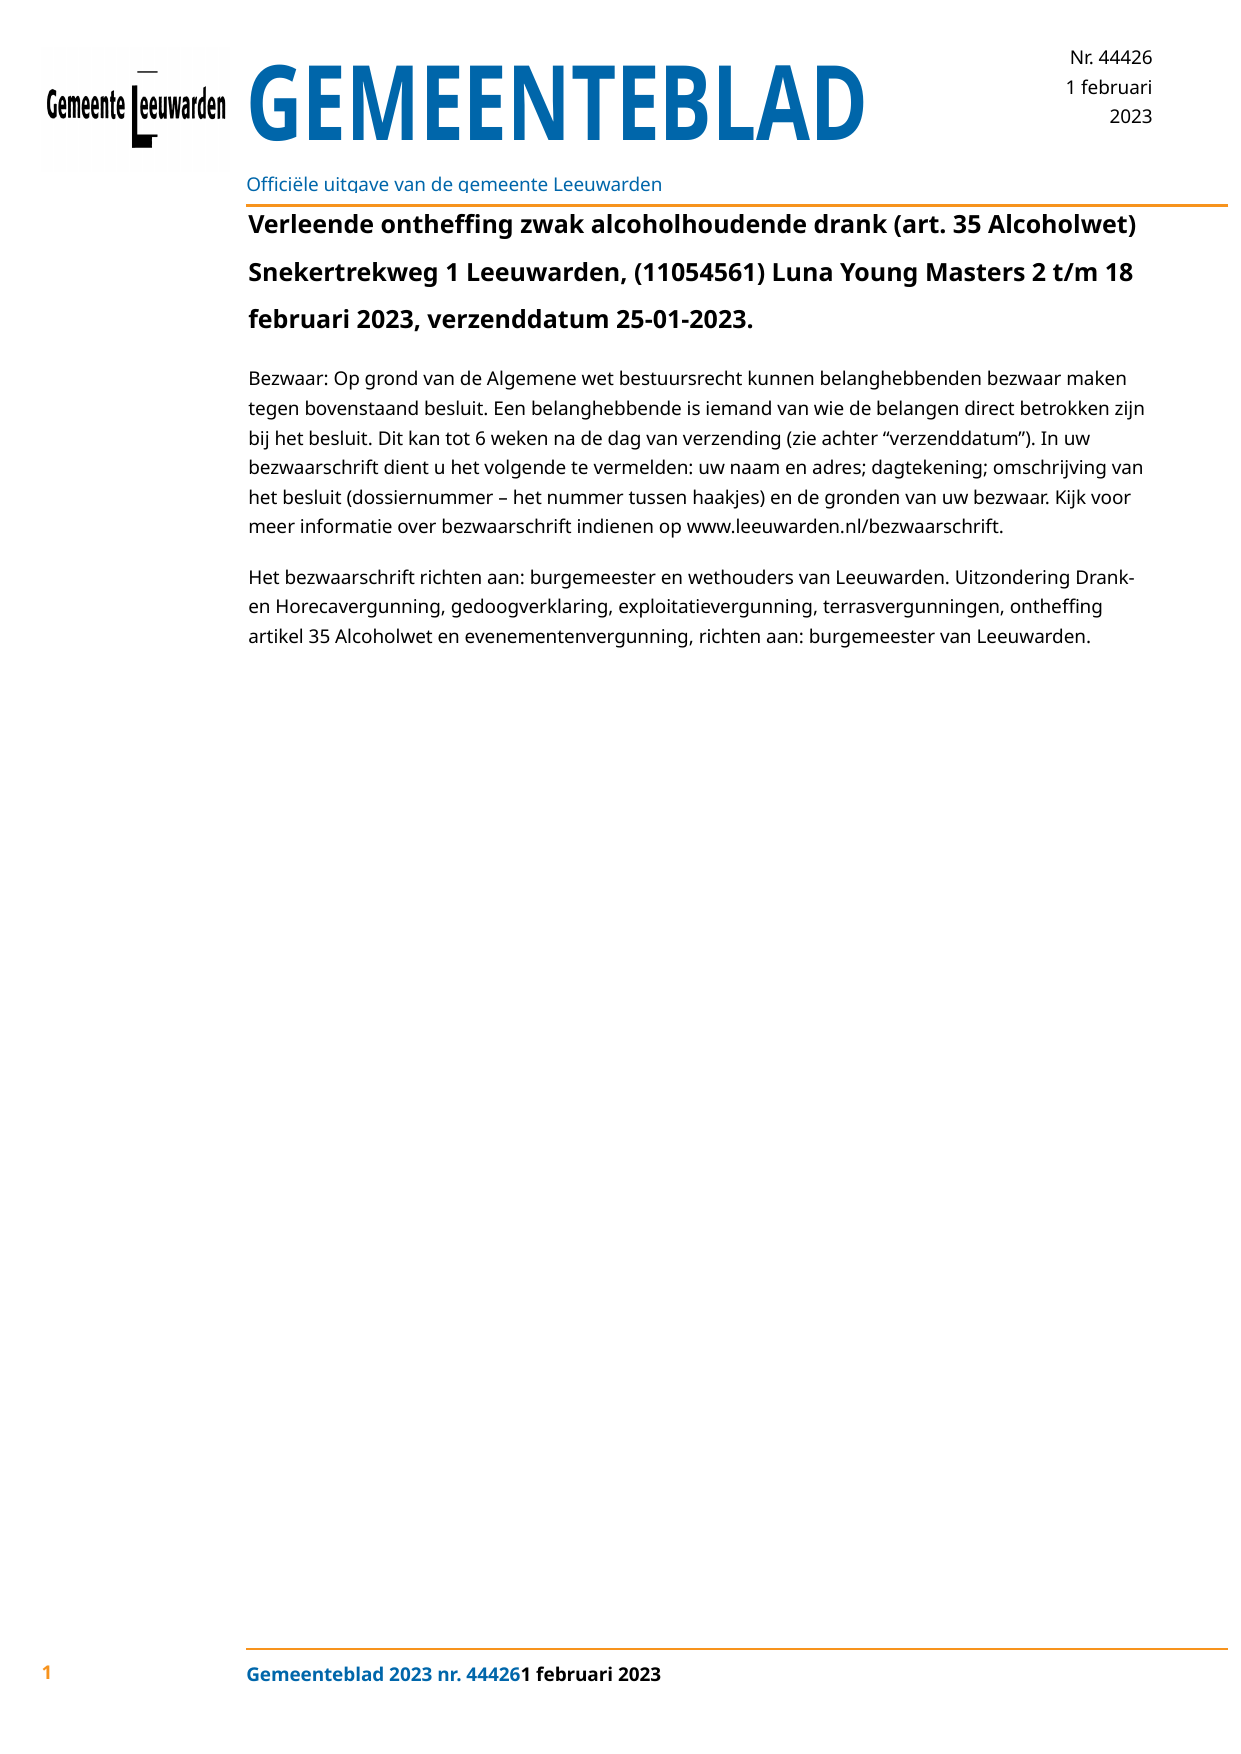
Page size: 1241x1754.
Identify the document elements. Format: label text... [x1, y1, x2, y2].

text Bezwaar: Op grond van de Algemene wet bestuursrecht kunnen belanghebbenden bezwaar maken tegen bovenstaand besluit. Een belanghebbende is iemand van wie de belangen direct betrokken zijn bij het besluit. Dit kan tot 6 weken na de dag van verzending (zie achter “verzenddatum”). In uw bezwaarschrift dient u het volgende te vermelden: uw naam en adres; dagtekening; omschrijving van het besluit (dossiernummer – het nummer tussen haakjes) en de gronden van uw bezwaar. Kijk voor meer informatie over bezwaarschrift indienen op www.leeuwarden.nl/bezwaarschrift. [248, 366, 1152, 539]
text Het bezwaarschrift richten aan: burgemeester en wethouders van Leeuwarden. Uitzondering Drank- en Horecavergunning, gedoogverklaring, exploitatievergunning, terrasvergunningen, ontheffing artikel 35 Alcoholwet en evenementenvergunning, richten aan: burgemeester van Leeuwarden. [248, 564, 1152, 649]
picture [41, 47, 231, 172]
text Verleende ontheffing zwak alcoholhoudende drank (art. 35 Alcoholwet) Snekertrekweg 1 Leeuwarden, (11054561) Luna Young Masters 2 t/m 18 februari 2023, verzenddatum 25-01-2023. [248, 207, 1152, 336]
